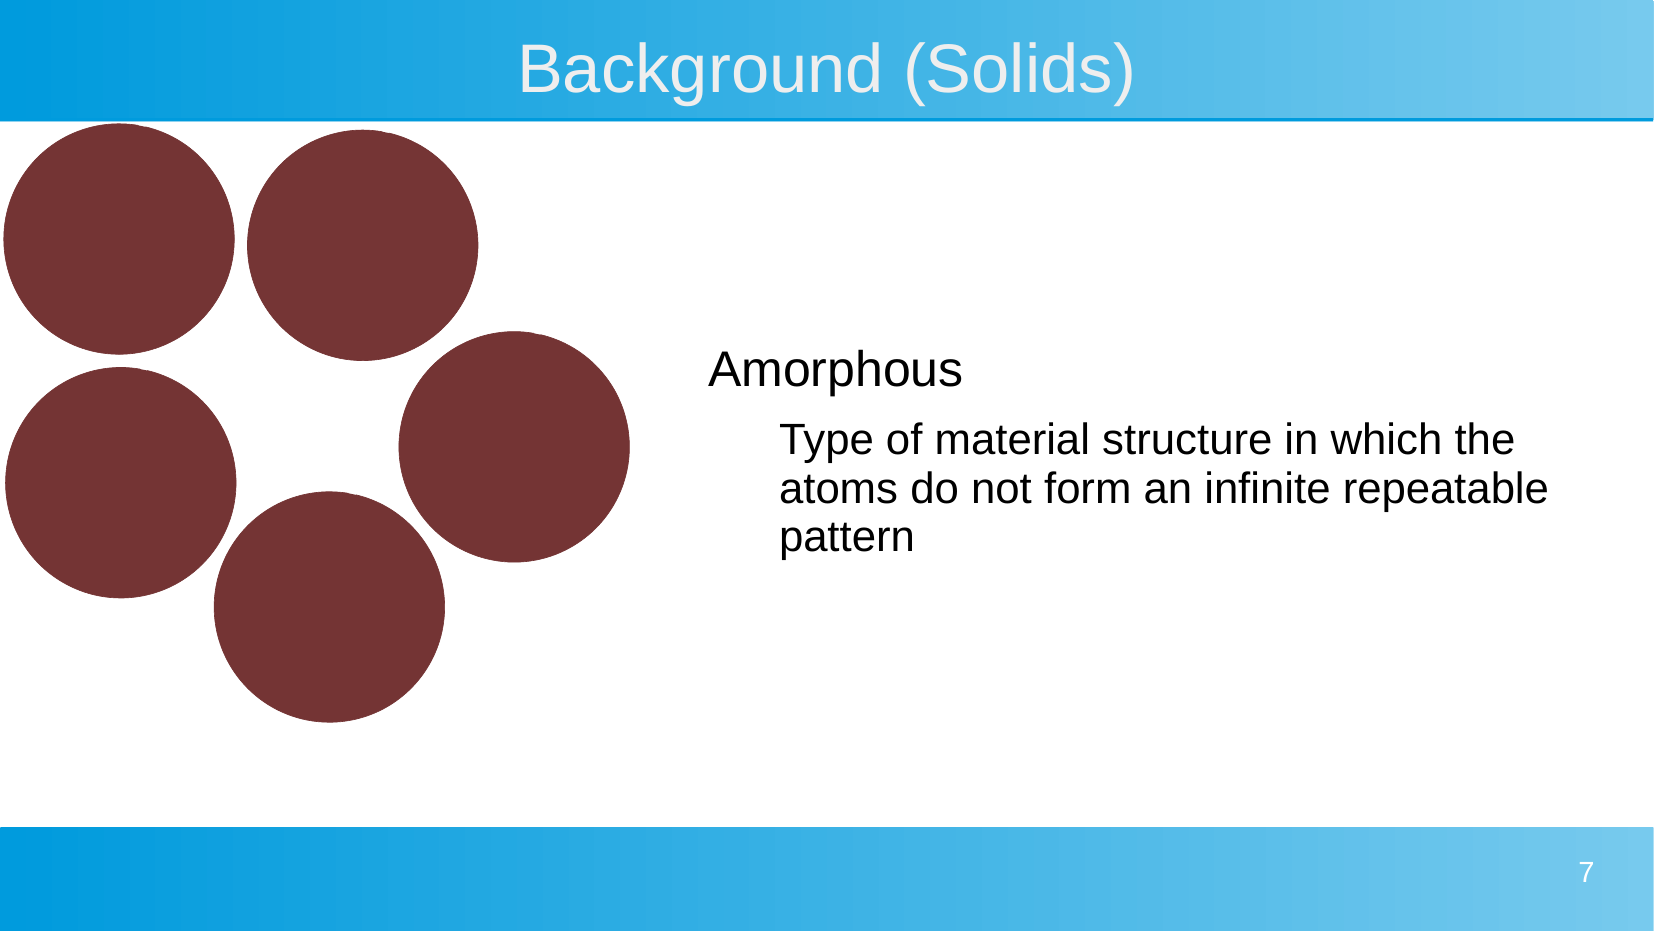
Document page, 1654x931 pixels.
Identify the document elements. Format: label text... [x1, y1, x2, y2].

picture [3, 123, 631, 724]
list Amorphous Type of material structure in which the atoms do not form an infinite repeatable pattern [637, 341, 1595, 589]
title Background (Solids) [59, 29, 1595, 108]
